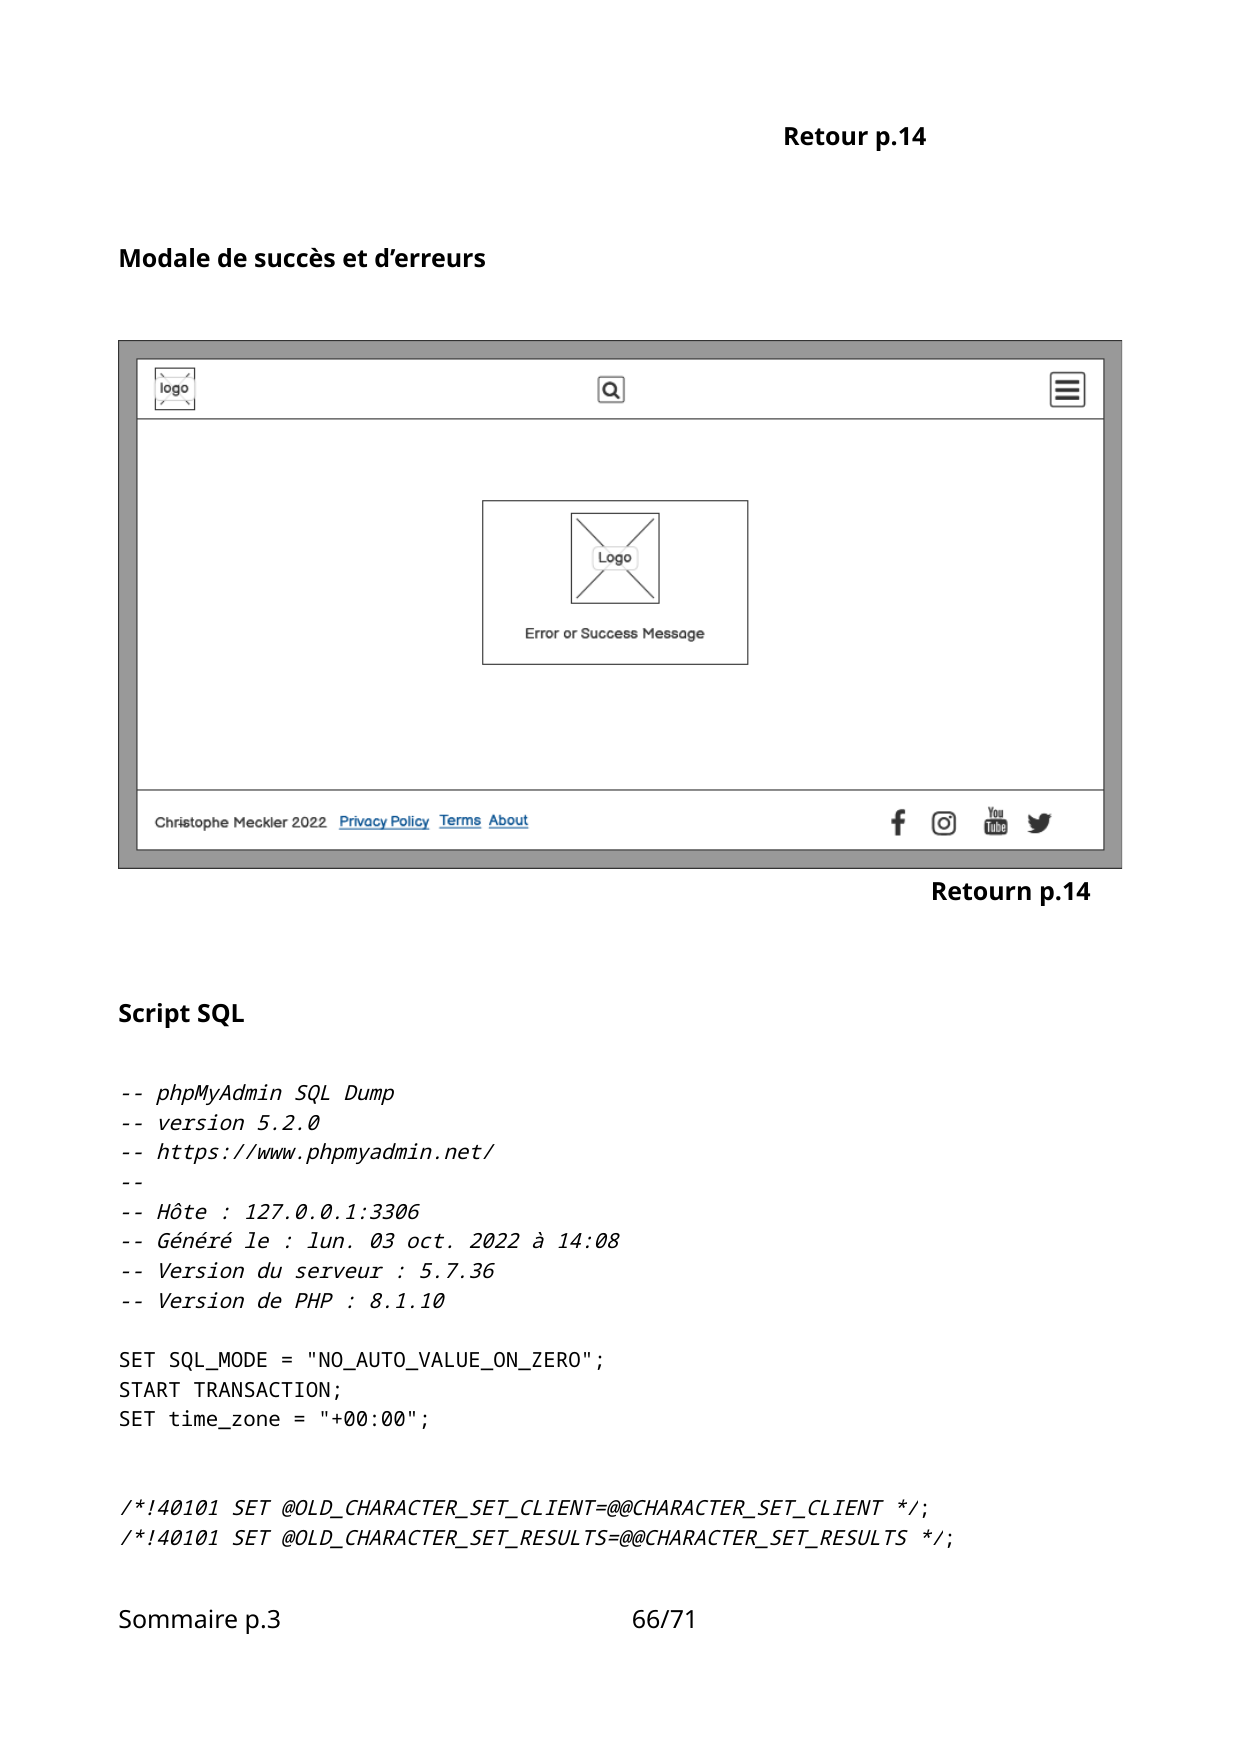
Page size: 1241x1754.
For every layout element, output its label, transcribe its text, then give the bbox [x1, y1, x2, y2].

subtitle Modale de succès et d’erreurs [118, 240, 1122, 274]
text -- https://www.phpmyadmin.net/ [118, 1136, 1122, 1166]
picture [118, 340, 1123, 869]
subtitle Script SQL [118, 996, 1122, 1030]
text SET SQL_MODE = "NO_AUTO_VALUE_ON_ZERO"; [118, 1344, 1122, 1374]
text START TRANSACTION; [118, 1374, 1122, 1403]
text -- phpMyAdmin SQL Dump [118, 1077, 1122, 1106]
text -- Version de PHP : 8.1.10 [118, 1284, 1122, 1314]
text Retour p.11 [118, 118, 1122, 152]
text -- [118, 1166, 1122, 1196]
text Retourn p.12 [118, 869, 1122, 908]
text -- Généré le : lun. 03 oct. 2022 à 14:08 [118, 1225, 1122, 1255]
text SET time_zone = "+00:00"; [118, 1403, 1122, 1433]
text -- Version du serveur : 5.7.36 [118, 1255, 1122, 1284]
text -- Hôte : 127.0.0.1:3306 [118, 1196, 1122, 1225]
text /*!40101 SET @OLD_CHARACTER_SET_RESULTS=@@CHARACTER_SET_RESULTS */; [118, 1522, 1122, 1552]
text -- version 5.2.0 [118, 1106, 1122, 1136]
text /*!40101 SET @OLD_CHARACTER_SET_CLIENT=@@CHARACTER_SET_CLIENT */; [118, 1492, 1122, 1522]
